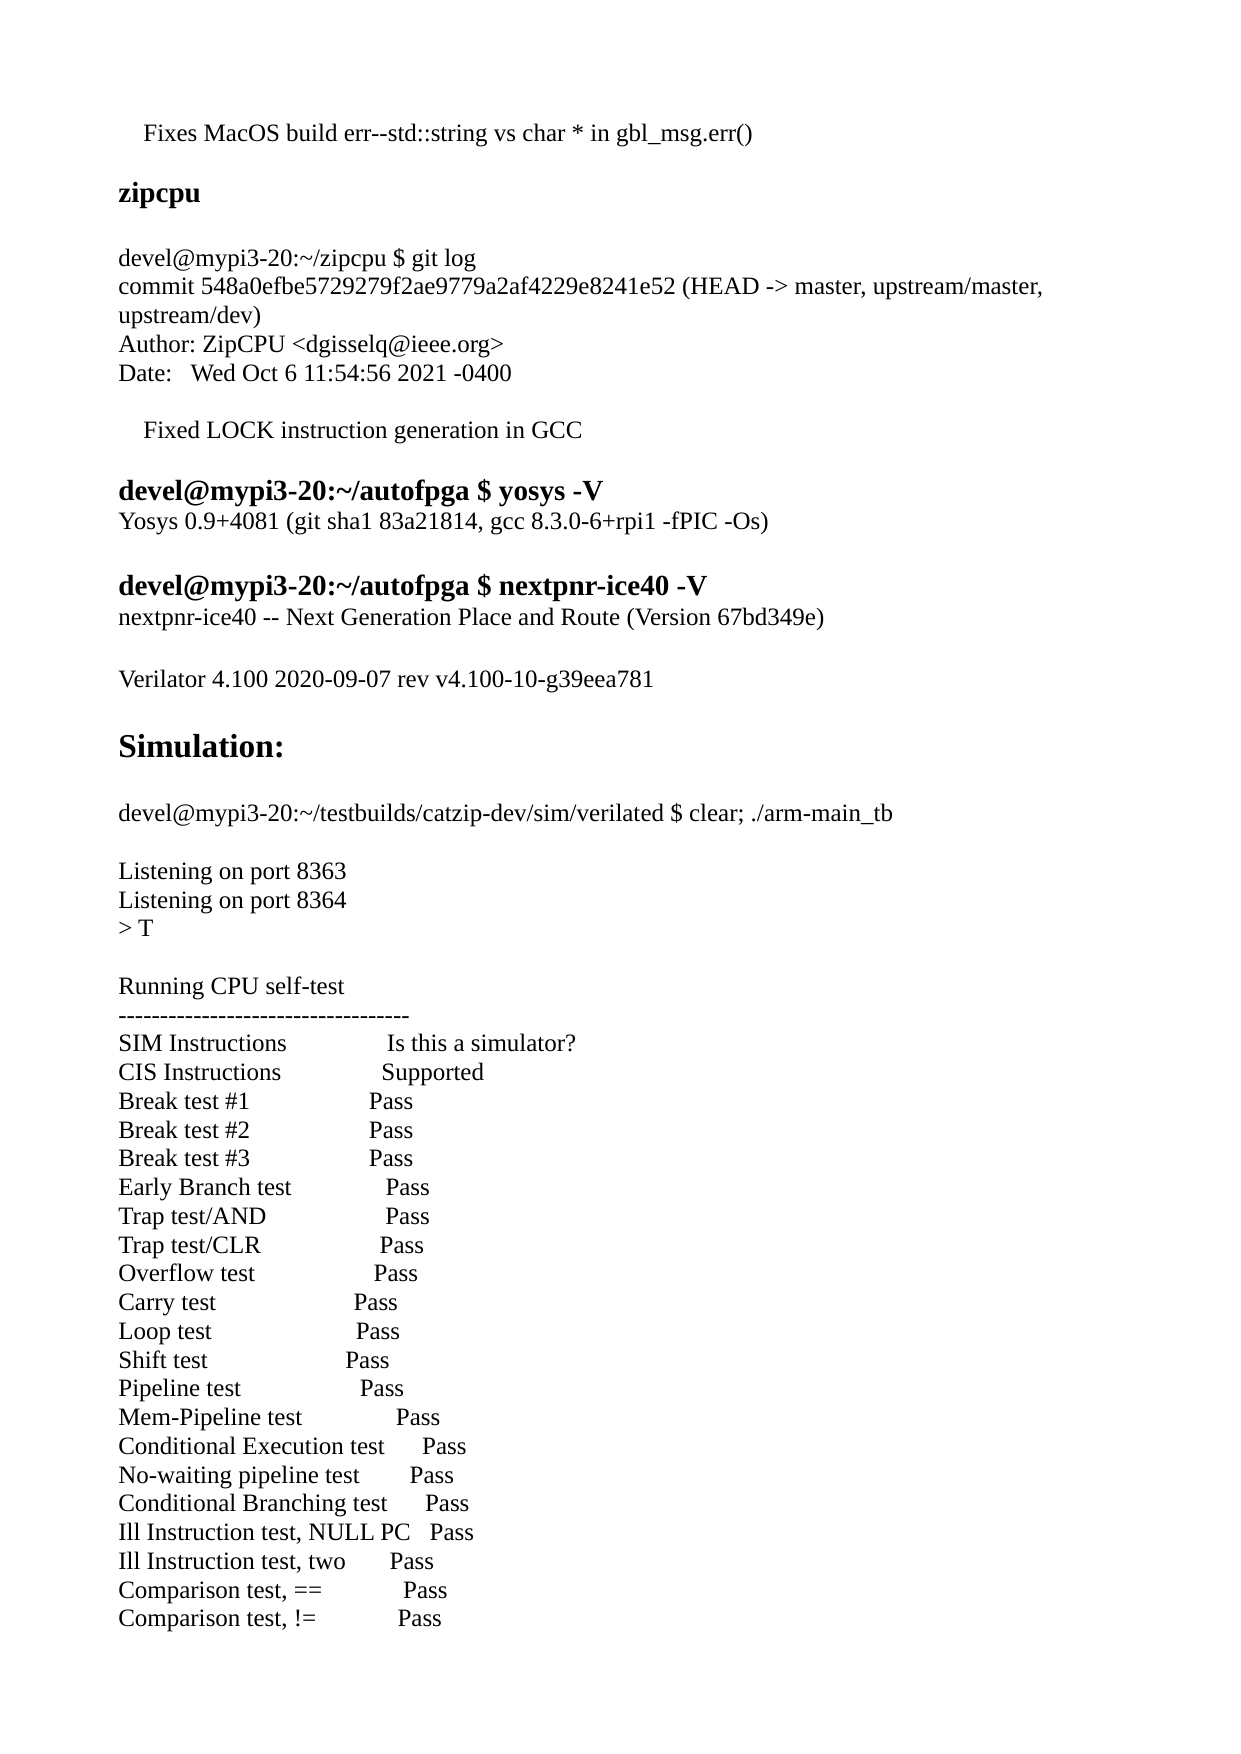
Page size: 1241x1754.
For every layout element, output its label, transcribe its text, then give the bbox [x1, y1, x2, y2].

text Mem-Pipeline test Pass [118, 1402, 1122, 1431]
text Early Branch test Pass [118, 1172, 1122, 1201]
text Loop test Pass [118, 1316, 1122, 1345]
text CIS Instructions Supported [118, 1057, 1122, 1086]
text Comparison test, == Pass [118, 1575, 1122, 1603]
text Break test #3 Pass [118, 1143, 1122, 1172]
text zipcpu [118, 176, 1122, 209]
text Trap test/AND Pass [118, 1201, 1122, 1230]
text Conditional Branching test Pass [118, 1488, 1122, 1517]
text Trap test/CLR Pass [118, 1230, 1122, 1258]
text Conditional Execution test Pass [118, 1431, 1122, 1460]
text > T [118, 913, 1122, 942]
text Pipeline test Pass [118, 1373, 1122, 1402]
text Simulation: [118, 727, 1122, 765]
text Comparison test, != Pass [118, 1603, 1122, 1632]
text Verilator 4.100 2020-09-07 rev v4.100-10-g39eea781 [118, 664, 1122, 693]
text Fixes MacOS build err--std::string vs char * in gbl_msg.err() [118, 118, 1122, 147]
text ----------------------------------- [118, 1000, 1122, 1028]
text Overflow test Pass [118, 1258, 1122, 1287]
text devel@mypi3-20:~/autofpga $ nextpnr-ice40 -V [118, 568, 1122, 602]
text Listening on port 8364 [118, 885, 1122, 913]
text Ill Instruction test, NULL PC Pass [118, 1517, 1122, 1546]
text Running CPU self-test [118, 971, 1122, 1000]
text Fixed LOCK instruction generation in GCC [118, 415, 1122, 444]
text devel@mypi3-20:~/testbuilds/catzip-dev/sim/verilated $ clear; ./arm-main_tb [118, 798, 1122, 827]
text Ill Instruction test, two Pass [118, 1546, 1122, 1575]
text devel@mypi3-20:~/zipcpu $ git log [118, 243, 1122, 271]
text commit 548a0efbe5729279f2ae9779a2af4229e8241e52 (HEAD -> master, upstream/master, upstream/dev) [118, 271, 1122, 329]
text Carry test Pass [118, 1287, 1122, 1316]
text Break test #2 Pass [118, 1115, 1122, 1143]
text Date: Wed Oct 6 11:54:56 2021 -0400 [118, 358, 1122, 386]
text devel@mypi3-20:~/autofpga $ yosys -V [118, 473, 1122, 506]
text Yosys 0.9+4081 (git sha1 83a21814, gcc 8.3.0-6+rpi1 -fPIC -Os) [118, 506, 1122, 535]
text Break test #1 Pass [118, 1086, 1122, 1115]
text No-waiting pipeline test Pass [118, 1460, 1122, 1488]
text SIM Instructions Is this a simulator? [118, 1028, 1122, 1057]
text Listening on port 8363 [118, 856, 1122, 885]
text nextpnr-ice40 -- Next Generation Place and Route (Version 67bd349e) [118, 602, 1122, 631]
text Shift test Pass [118, 1345, 1122, 1373]
text Author: ZipCPU <dgisselq@ieee.org> [118, 329, 1122, 358]
